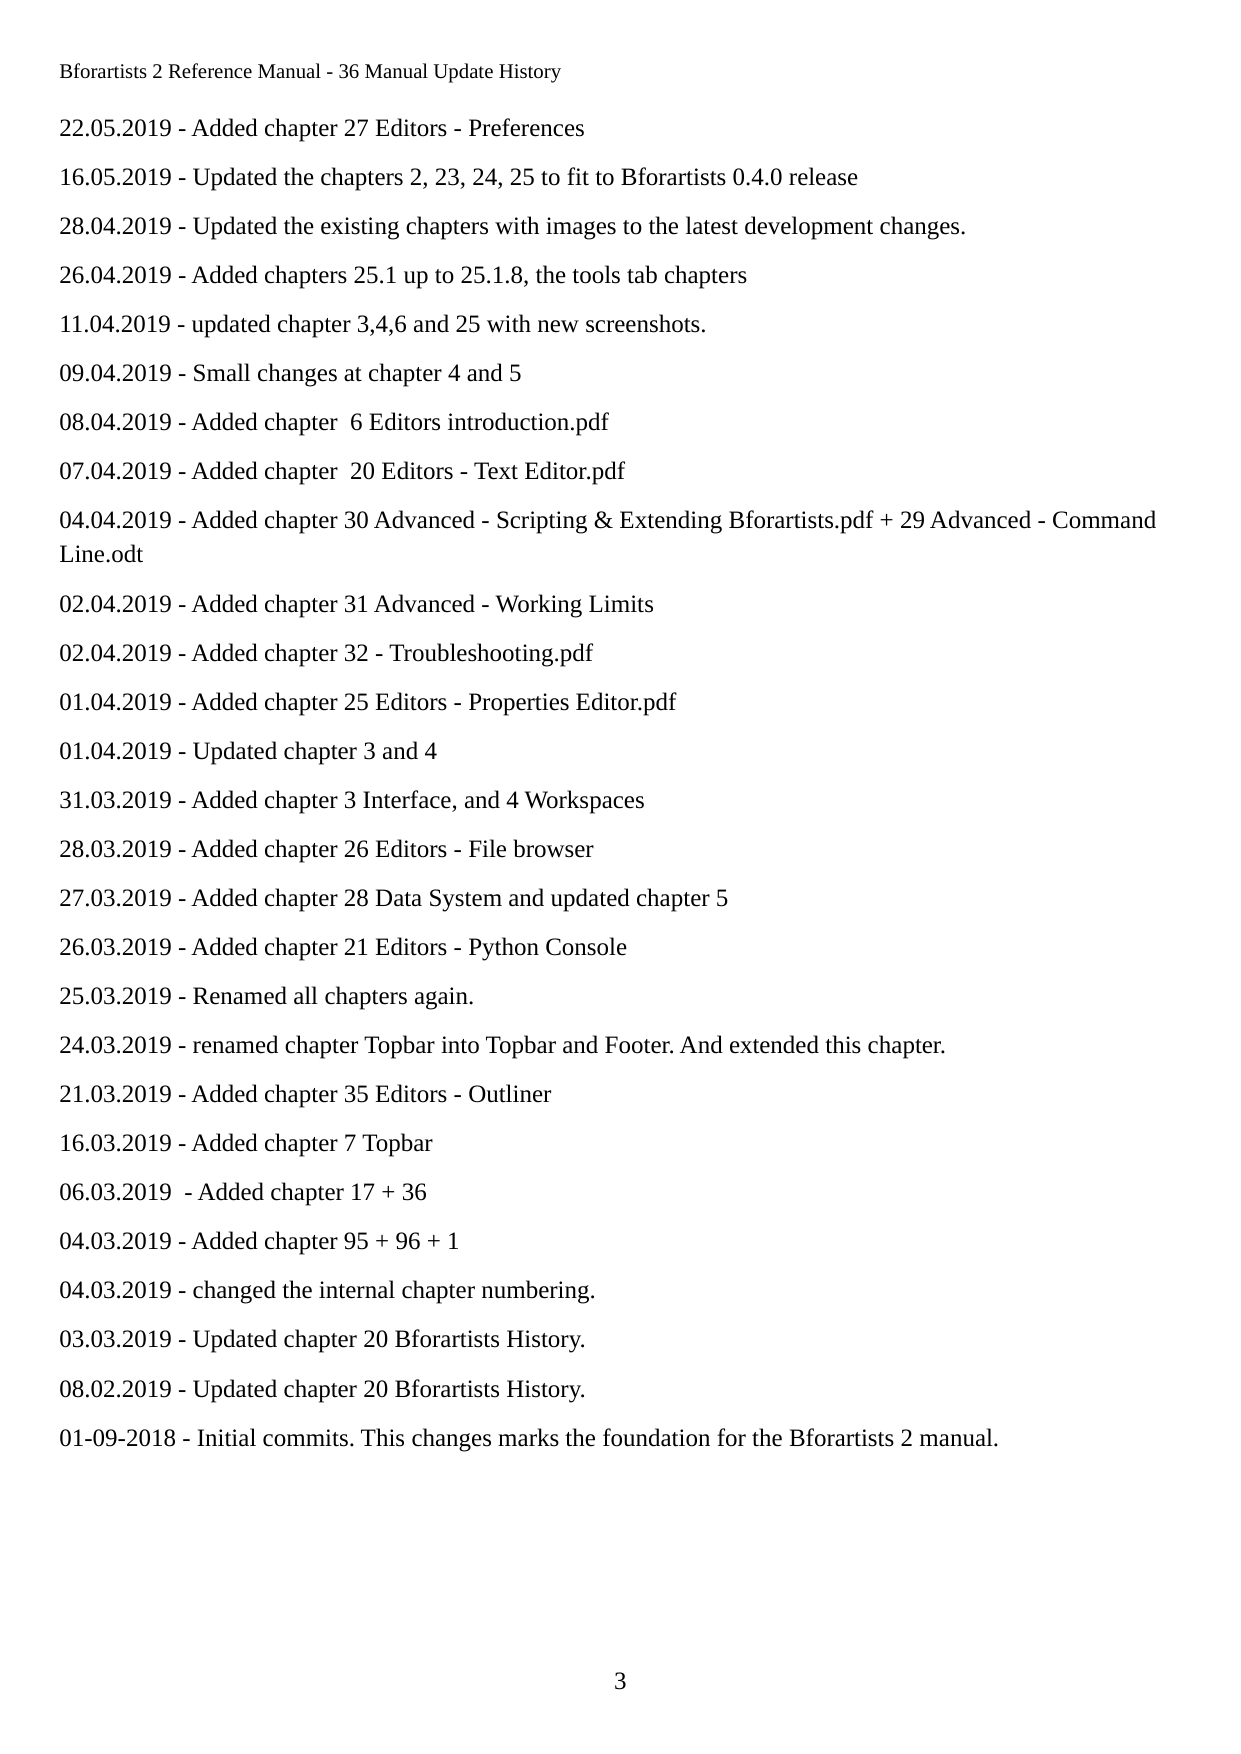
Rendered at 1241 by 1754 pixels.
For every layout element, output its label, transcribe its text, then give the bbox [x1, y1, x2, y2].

text 21.03.2019 - Added chapter 35 Editors - Outliner [59, 1079, 1181, 1108]
text 28.03.2019 - Added chapter 26 Editors - File browser [59, 834, 1181, 863]
text 24.03.2019 - renamed chapter Topbar into Topbar and Footer. And extended this chapter. [59, 1030, 1181, 1059]
text 22.05.2019 - Added chapter 27 Editors - Preferences [59, 113, 1181, 141]
text 01.04.2019 - Updated chapter 3 and 4 [59, 736, 1181, 764]
text 26.03.2019 - Added chapter 21 Editors - Python Console [59, 932, 1181, 961]
text 28.04.2019 - Updated the existing chapters with images to the latest development changes. [59, 211, 1181, 239]
text 25.03.2019 - Renamed all chapters again. [59, 981, 1181, 1010]
text 16.03.2019 - Added chapter 7 Topbar [59, 1128, 1181, 1157]
text 01.04.2019 - Added chapter 25 Editors - Properties Editor.pdf [59, 687, 1181, 716]
text 04.03.2019 - changed the internal chapter numbering. [59, 1276, 1181, 1304]
text 08.02.2019 - Updated chapter 20 Bforartists History. [59, 1374, 1181, 1402]
text 08.04.2019 - Added chapter 6 Editors introduction.pdf [59, 407, 1181, 436]
text 02.04.2019 - Added chapter 31 Advanced - Working Limits [59, 589, 1181, 617]
text 02.04.2019 - Added chapter 32 - Troubleshooting.pdf [59, 638, 1181, 666]
text 11.04.2019 - updated chapter 3,4,6 and 25 with new screenshots. [59, 309, 1181, 338]
text 31.03.2019 - Added chapter 3 Interface, and 4 Workspaces [59, 785, 1181, 814]
text 04.04.2019 - Added chapter 30 Advanced - Scripting & Extending Bforartists.pdf + 29 Advanced - Command Line.odt [59, 505, 1181, 568]
text 27.03.2019 - Added chapter 28 Data System and updated chapter 5 [59, 883, 1181, 912]
text 04.03.2019 - Added chapter 95 + 96 + 1 [59, 1226, 1181, 1255]
text 01-09-2018 - Initial commits. This changes marks the foundation for the Bforartists 2 manual. [59, 1423, 1181, 1451]
text 07.04.2019 - Added chapter 20 Editors - Text Editor.pdf [59, 456, 1181, 485]
text 16.05.2019 - Updated the chapters 2, 23, 24, 25 to fit to Bforartists 0.4.0 release [59, 162, 1181, 190]
text 26.04.2019 - Added chapters 25.1 up to 25.1.8, the tools tab chapters [59, 260, 1181, 288]
text 03.03.2019 - Updated chapter 20 Bforartists History. [59, 1324, 1181, 1353]
text 06.03.2019 - Added chapter 17 + 36 [59, 1177, 1181, 1206]
text 09.04.2019 - Small changes at chapter 4 and 5 [59, 358, 1181, 387]
